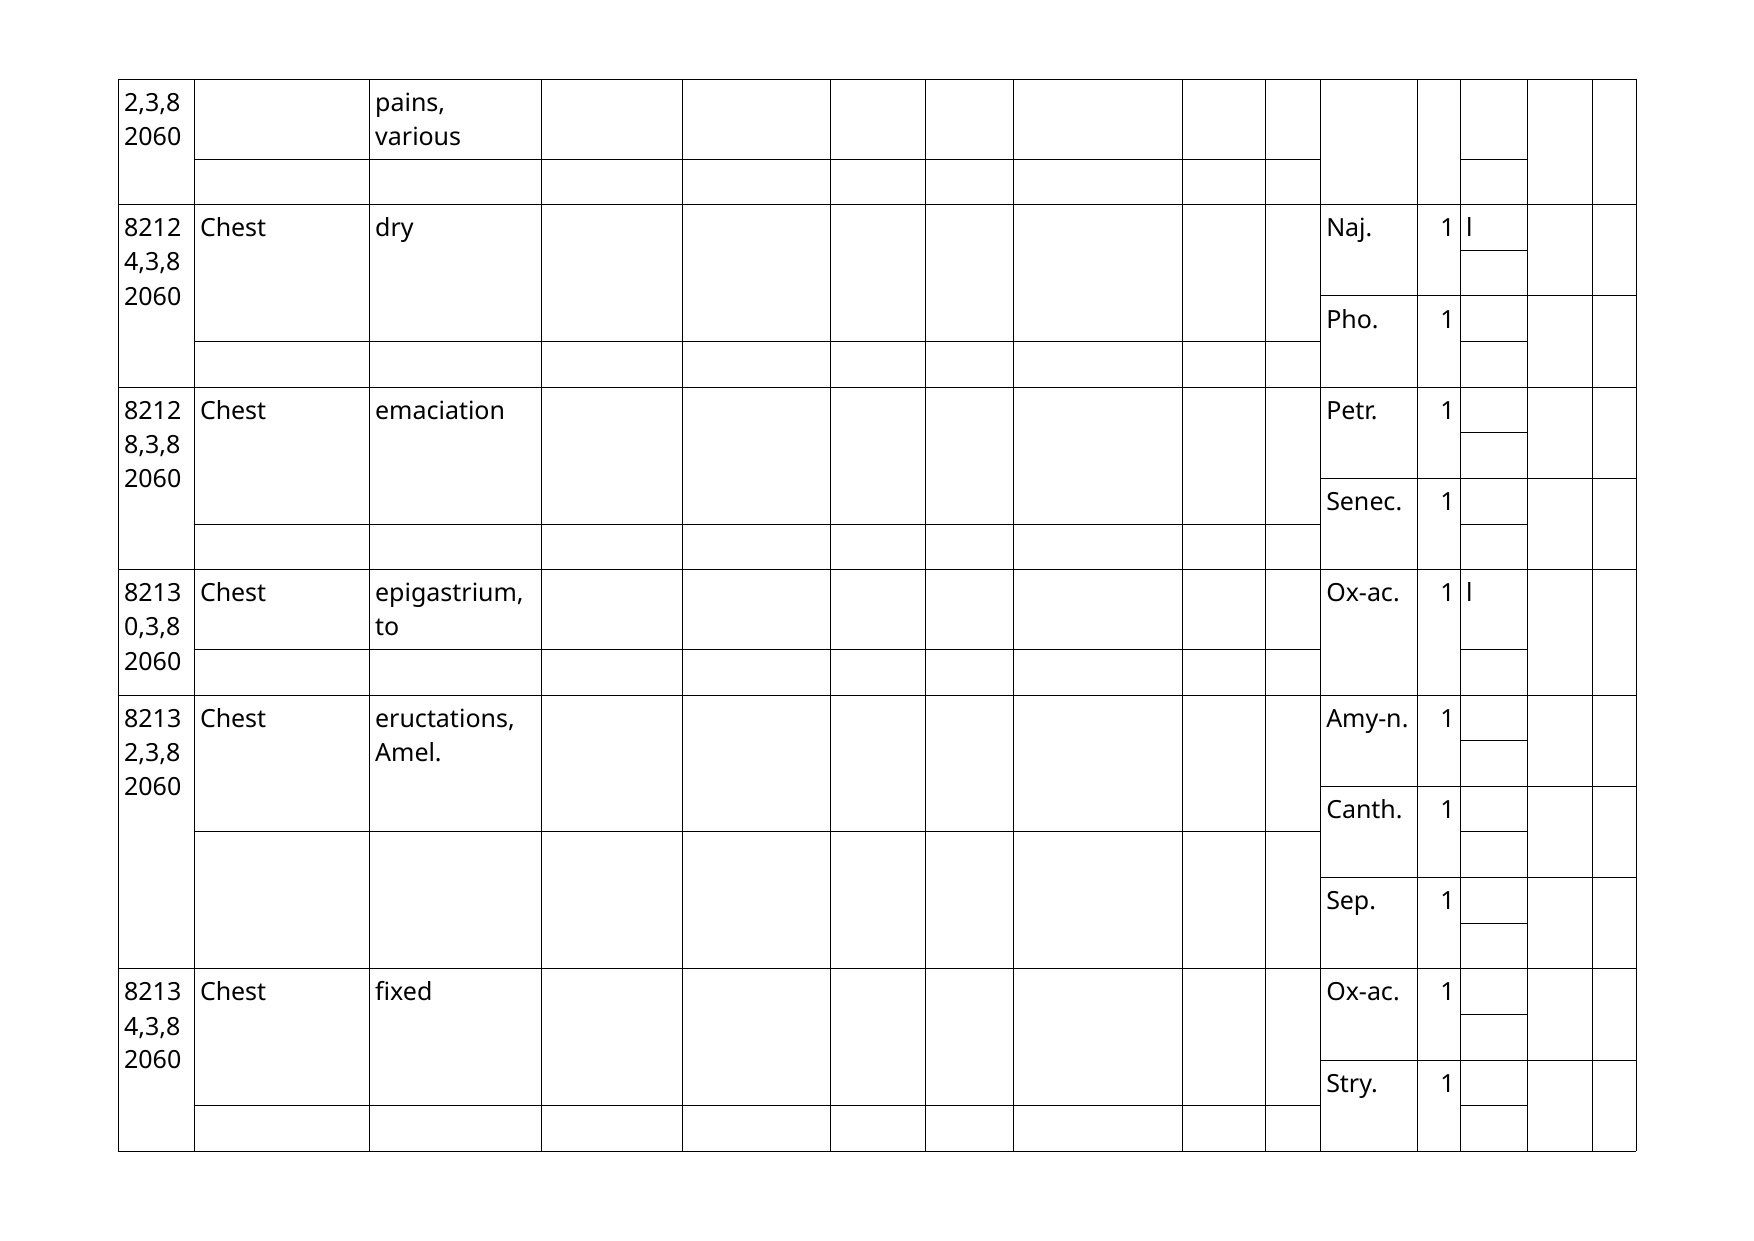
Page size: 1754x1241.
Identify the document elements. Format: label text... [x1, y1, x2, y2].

table_cell [1183, 205, 1265, 341]
table_cell [1593, 969, 1636, 1059]
table_cell [1014, 160, 1182, 204]
table_cell [1183, 160, 1265, 204]
table_cell [370, 160, 541, 204]
table_cell [831, 525, 925, 569]
table_cell 1 [1418, 1061, 1460, 1151]
table_cell [1014, 205, 1182, 341]
table_cell [1266, 696, 1320, 831]
table_cell 82132,3,82060 [119, 696, 194, 968]
table_cell Chest [195, 696, 369, 831]
table_cell [1014, 832, 1182, 968]
table_cell 82124,3,82060 [119, 205, 194, 387]
table_cell [195, 832, 369, 968]
table_cell [683, 969, 830, 1105]
table_cell [831, 342, 925, 387]
table_cell [683, 832, 830, 968]
table_cell [370, 342, 541, 387]
table_cell [1461, 525, 1527, 569]
table_cell [1528, 570, 1592, 694]
table_cell [1183, 525, 1265, 569]
table_cell [195, 160, 369, 204]
table_cell [1461, 433, 1527, 478]
table_cell [683, 650, 830, 694]
table_cell Ox-ac. [1321, 570, 1417, 694]
table_cell [926, 696, 1013, 831]
table_cell [1183, 696, 1265, 831]
table_cell [1528, 205, 1592, 295]
table_cell [542, 388, 682, 523]
table_cell [831, 650, 925, 694]
table_cell 1 [1418, 787, 1460, 877]
table_cell 1 [1418, 479, 1460, 569]
table_cell [1528, 696, 1592, 786]
table_cell [1183, 342, 1265, 387]
table_cell [542, 570, 682, 649]
table_cell [683, 525, 830, 569]
table_cell [683, 342, 830, 387]
table_cell [1266, 969, 1320, 1105]
table_cell emaciation [370, 388, 541, 523]
table_cell pains, various [370, 80, 541, 158]
table_cell [1593, 479, 1636, 569]
table_cell Chest [195, 205, 369, 341]
table_cell [542, 160, 682, 204]
table_cell [926, 160, 1013, 204]
table_cell [195, 1106, 369, 1151]
table_cell 1 [1418, 878, 1460, 968]
table_cell [926, 969, 1013, 1105]
table_cell [1321, 80, 1417, 204]
table_cell [1593, 878, 1636, 968]
table_cell Sep. [1321, 878, 1417, 968]
table_cell [1461, 1015, 1527, 1059]
table_cell [542, 1106, 682, 1151]
table_cell Chest [195, 570, 369, 649]
table_cell [1461, 696, 1527, 740]
table_cell [831, 570, 925, 649]
table_cell [1014, 570, 1182, 649]
table_cell [542, 969, 682, 1105]
table_cell [542, 205, 682, 341]
table_cell [1266, 650, 1320, 694]
table_cell l [1461, 205, 1527, 250]
table_cell [831, 160, 925, 204]
table_cell [1461, 251, 1527, 295]
table_cell [683, 160, 830, 204]
table_cell [1593, 80, 1636, 204]
table_cell [831, 832, 925, 968]
table_cell [1266, 525, 1320, 569]
table_cell [1593, 696, 1636, 786]
table_cell [1183, 80, 1265, 158]
table_cell [542, 80, 682, 158]
table_cell 1 [1418, 205, 1460, 295]
table_cell [683, 388, 830, 523]
table_cell Amy-n. [1321, 696, 1417, 786]
table_cell [1461, 296, 1527, 341]
table_cell [1183, 388, 1265, 523]
table_cell eructations, Amel. [370, 696, 541, 831]
table_cell [926, 525, 1013, 569]
table_cell [542, 650, 682, 694]
table_cell [1528, 878, 1592, 968]
table_cell [1014, 650, 1182, 694]
table_cell 1 [1418, 696, 1460, 786]
table_cell [1014, 342, 1182, 387]
table_cell [1266, 832, 1320, 968]
table_cell [542, 525, 682, 569]
table_cell [1461, 388, 1527, 432]
table_cell dry [370, 205, 541, 341]
table_cell [926, 570, 1013, 649]
table_cell [1528, 787, 1592, 877]
table_cell [1528, 388, 1592, 478]
table_cell [831, 80, 925, 158]
table_cell Pho. [1321, 296, 1417, 387]
table_cell [1593, 1061, 1636, 1151]
table_cell [1593, 570, 1636, 694]
table_cell [1266, 570, 1320, 649]
table_cell [370, 1106, 541, 1151]
table_cell [1461, 741, 1527, 786]
table_cell [1266, 205, 1320, 341]
table_cell [831, 388, 925, 523]
table_cell 82134,3,82060 [119, 969, 194, 1151]
table_cell [831, 969, 925, 1105]
table_cell [1266, 342, 1320, 387]
table_cell fixed [370, 969, 541, 1105]
table_cell 82128,3,82060 [119, 388, 194, 569]
table_cell [1461, 160, 1527, 204]
table_cell [1183, 570, 1265, 649]
table_cell [1461, 1106, 1527, 1151]
table_cell epigastrium, to [370, 570, 541, 649]
table_cell [1461, 969, 1527, 1014]
table_cell [1014, 525, 1182, 569]
table_cell [370, 525, 541, 569]
table_cell [926, 342, 1013, 387]
table_cell 1 [1418, 388, 1460, 478]
table_cell [1266, 80, 1320, 158]
table_cell Stry. [1321, 1061, 1417, 1151]
table_cell [1528, 80, 1592, 204]
table_cell [1461, 650, 1527, 694]
table_cell [1593, 388, 1636, 478]
table_cell Ox-ac. [1321, 969, 1417, 1059]
table_cell [831, 205, 925, 341]
table_cell [1461, 479, 1527, 523]
table_cell [1183, 969, 1265, 1105]
table_cell [926, 80, 1013, 158]
table_cell [926, 205, 1013, 341]
table_cell [370, 650, 541, 694]
table_cell [1014, 969, 1182, 1105]
table_cell [1014, 696, 1182, 831]
table_cell [195, 525, 369, 569]
table_cell [1528, 296, 1592, 387]
table_cell [370, 832, 541, 968]
table_cell [1266, 1106, 1320, 1151]
table_cell [926, 832, 1013, 968]
table_cell [1461, 924, 1527, 968]
table_cell [831, 696, 925, 831]
table_cell [1014, 388, 1182, 523]
table_cell [1266, 388, 1320, 523]
table_cell [926, 1106, 1013, 1151]
table_cell [1593, 205, 1636, 295]
table_cell [1528, 969, 1592, 1059]
table_cell [542, 342, 682, 387]
table_cell 2,3,82060 [119, 80, 194, 204]
table_cell [683, 570, 830, 649]
table_cell Petr. [1321, 388, 1417, 478]
table_cell [1461, 80, 1527, 158]
table_cell [195, 342, 369, 387]
table_cell [1461, 342, 1527, 387]
table_cell [195, 650, 369, 694]
table_cell [683, 205, 830, 341]
table_cell [926, 388, 1013, 523]
table_cell [1014, 80, 1182, 158]
table_cell [1461, 878, 1527, 923]
table_cell [1528, 1061, 1592, 1151]
table_cell Senec. [1321, 479, 1417, 569]
table_cell 1 [1418, 296, 1460, 387]
table_cell [1461, 1061, 1527, 1105]
table_cell [1014, 1106, 1182, 1151]
table_cell [683, 1106, 830, 1151]
table_cell [1266, 160, 1320, 204]
table_cell [1593, 787, 1636, 877]
table_cell [1461, 832, 1527, 877]
table_cell l [1461, 570, 1527, 649]
table_cell 82130,3,82060 [119, 570, 194, 694]
table_cell [1183, 832, 1265, 968]
table_cell [1418, 80, 1460, 204]
table_cell [195, 80, 369, 158]
table_cell Naj. [1321, 205, 1417, 295]
table_cell [926, 650, 1013, 694]
table_cell Chest [195, 969, 369, 1105]
table_cell [1183, 650, 1265, 694]
table_cell [1528, 479, 1592, 569]
table_cell [542, 832, 682, 968]
table_cell [542, 696, 682, 831]
table_cell [1183, 1106, 1265, 1151]
table_cell Canth. [1321, 787, 1417, 877]
table_cell [683, 696, 830, 831]
table_cell Chest [195, 388, 369, 523]
table_cell [1593, 296, 1636, 387]
table_cell [1461, 787, 1527, 831]
table_cell 1 [1418, 969, 1460, 1059]
table_cell [683, 80, 830, 158]
table_cell [831, 1106, 925, 1151]
table_cell 1 [1418, 570, 1460, 694]
